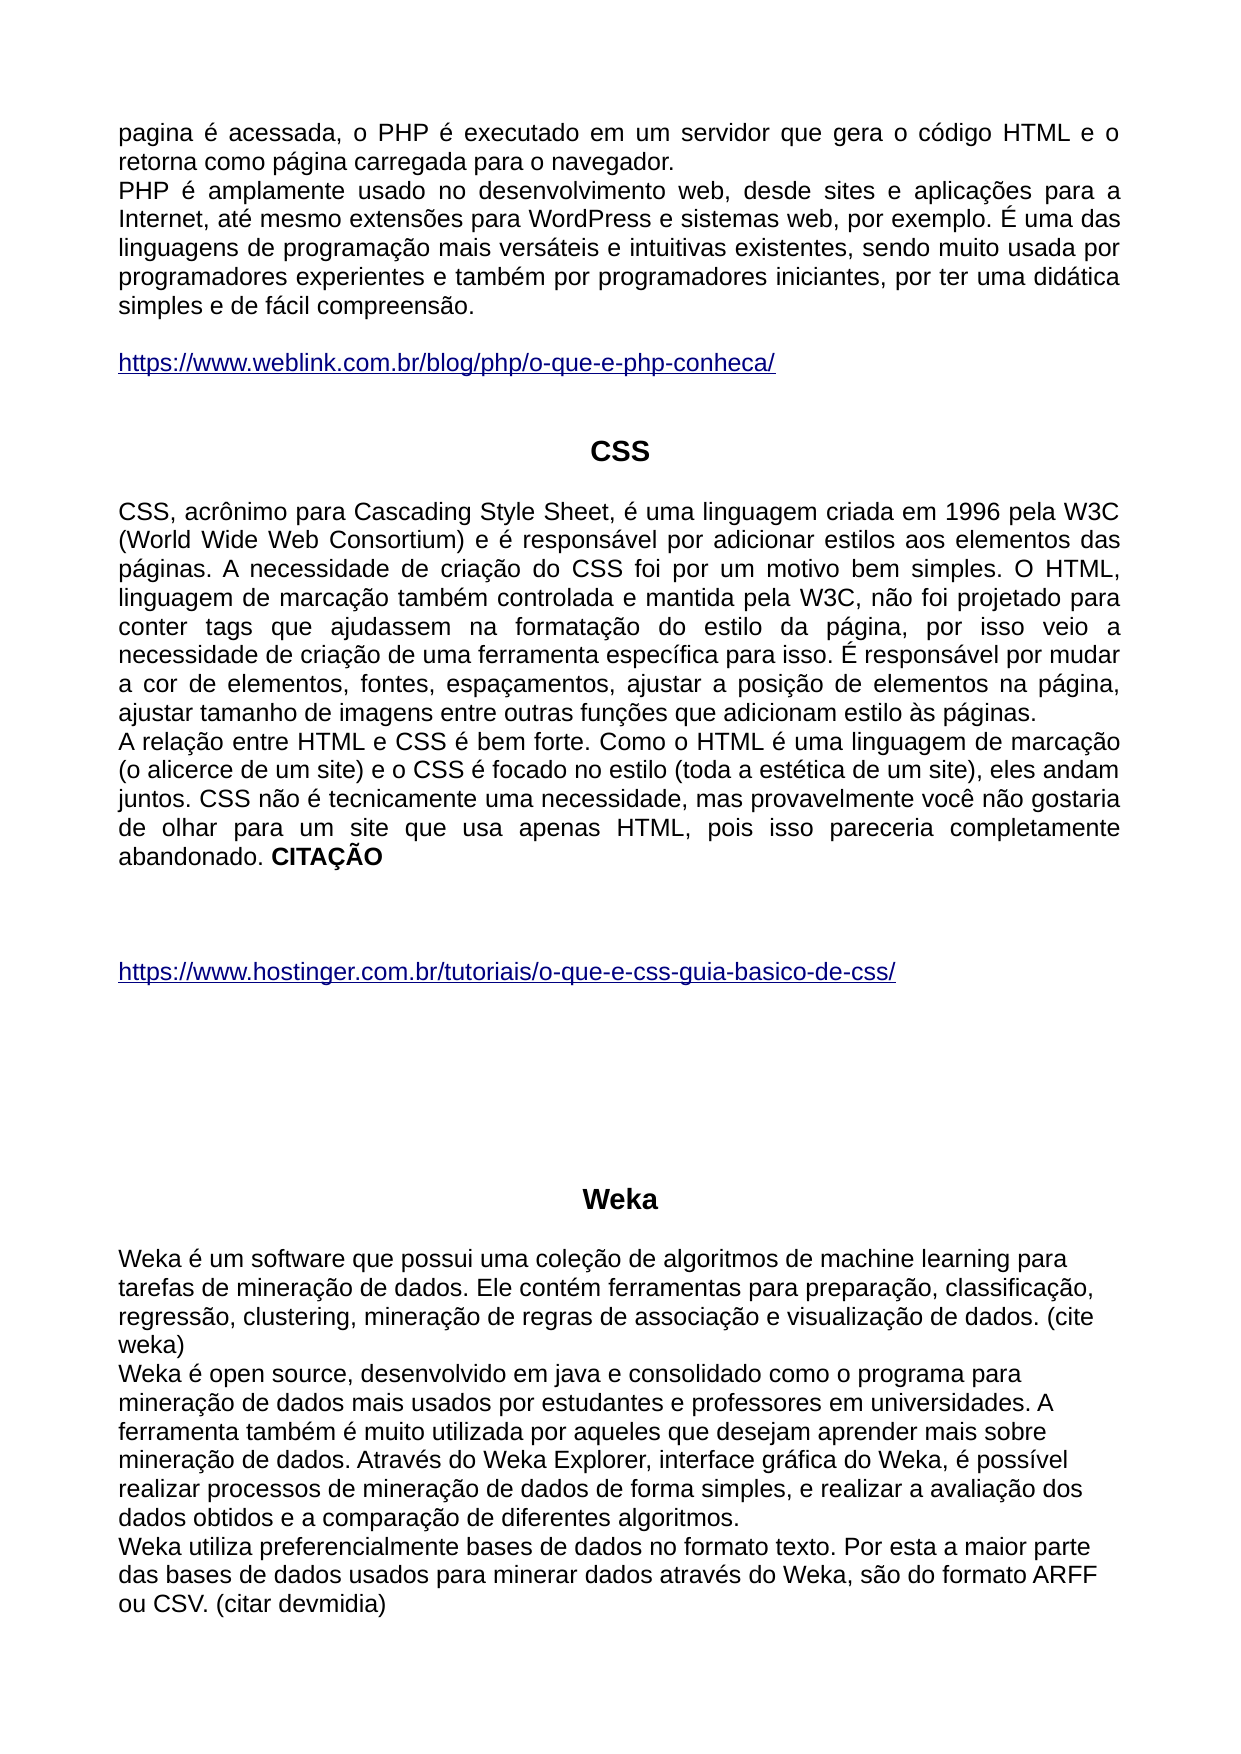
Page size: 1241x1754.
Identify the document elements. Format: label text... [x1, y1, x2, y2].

text pagina é acessada, o PHP é executado em um servidor que gera o código HTML e o retorna como página carregada para o navegador. [118, 118, 1122, 176]
text https://www.hostinger.com.br/tutoriais/o-que-e-css-guia-basico-de-css/ [118, 957, 1122, 985]
text Weka [118, 1182, 1122, 1215]
text CSS, acrônimo para Cascading Style Sheet, é uma linguagem criada em 1996 pela W3C (World Wide Web Consortium) e é responsável por adicionar estilos aos elementos das páginas. A necessidade de criação do CSS foi por um motivo bem simples. O HTML, linguagem de marcação também controlada e mantida pela W3C, não foi projetado para conter tags que ajudassem na formatação do estilo da página, por isso veio a necessidade de criação de uma ferramenta específica para isso. É responsável por mudar a cor de elementos, fontes, espaçamentos, ajustar a posição de elementos na página, ajustar tamanho de imagens entre outras funções que adicionam estilo às páginas. [118, 497, 1122, 727]
text A relação entre HTML e CSS é bem forte. Como o HTML é uma linguagem de marcação (o alicerce de um site) e o CSS é focado no estilo (toda a estética de um site), eles andam juntos. CSS não é tecnicamente uma necessidade, mas provavelmente você não gostaria de olhar para um site que usa apenas HTML, pois isso pareceria completamente abandonado. CITAÇÃO [118, 727, 1122, 870]
text CSS [118, 434, 1122, 468]
text Weka é um software que possui uma coleção de algoritmos de machine learning para tarefas de mineração de dados. Ele contém ferramentas para preparação, classificação, regressão, clustering, mineração de regras de associação e visualização de dados. (cite weka) [118, 1244, 1122, 1359]
text Weka é open source, desenvolvido em java e consolidado como o programa para mineração de dados mais usados por estudantes e professores em universidades. A ferramenta também é muito utilizada por aqueles que desejam aprender mais sobre mineração de dados. Através do Weka Explorer, interface gráfica do Weka, é possível realizar processos de mineração de dados de forma simples, e realizar a avaliação dos dados obtidos e a comparação de diferentes algoritmos. [118, 1359, 1122, 1532]
text https://www.weblink.com.br/blog/php/o-que-e-php-conheca/ [118, 348, 1122, 377]
text PHP é amplamente usado no desenvolvimento web, desde sites e aplicações para a Internet, até mesmo extensões para WordPress e sistemas web, por exemplo. É uma das linguagens de programação mais versáteis e intuitivas existentes, sendo muito usada por programadores experientes e também por programadores iniciantes, por ter uma didática simples e de fácil compreensão. [118, 176, 1122, 319]
text Weka utiliza preferencialmente bases de dados no formato texto. Por esta a maior parte das bases de dados usados para minerar dados através do Weka, são do formato ARFF ou CSV. (citar devmidia) [118, 1532, 1122, 1618]
